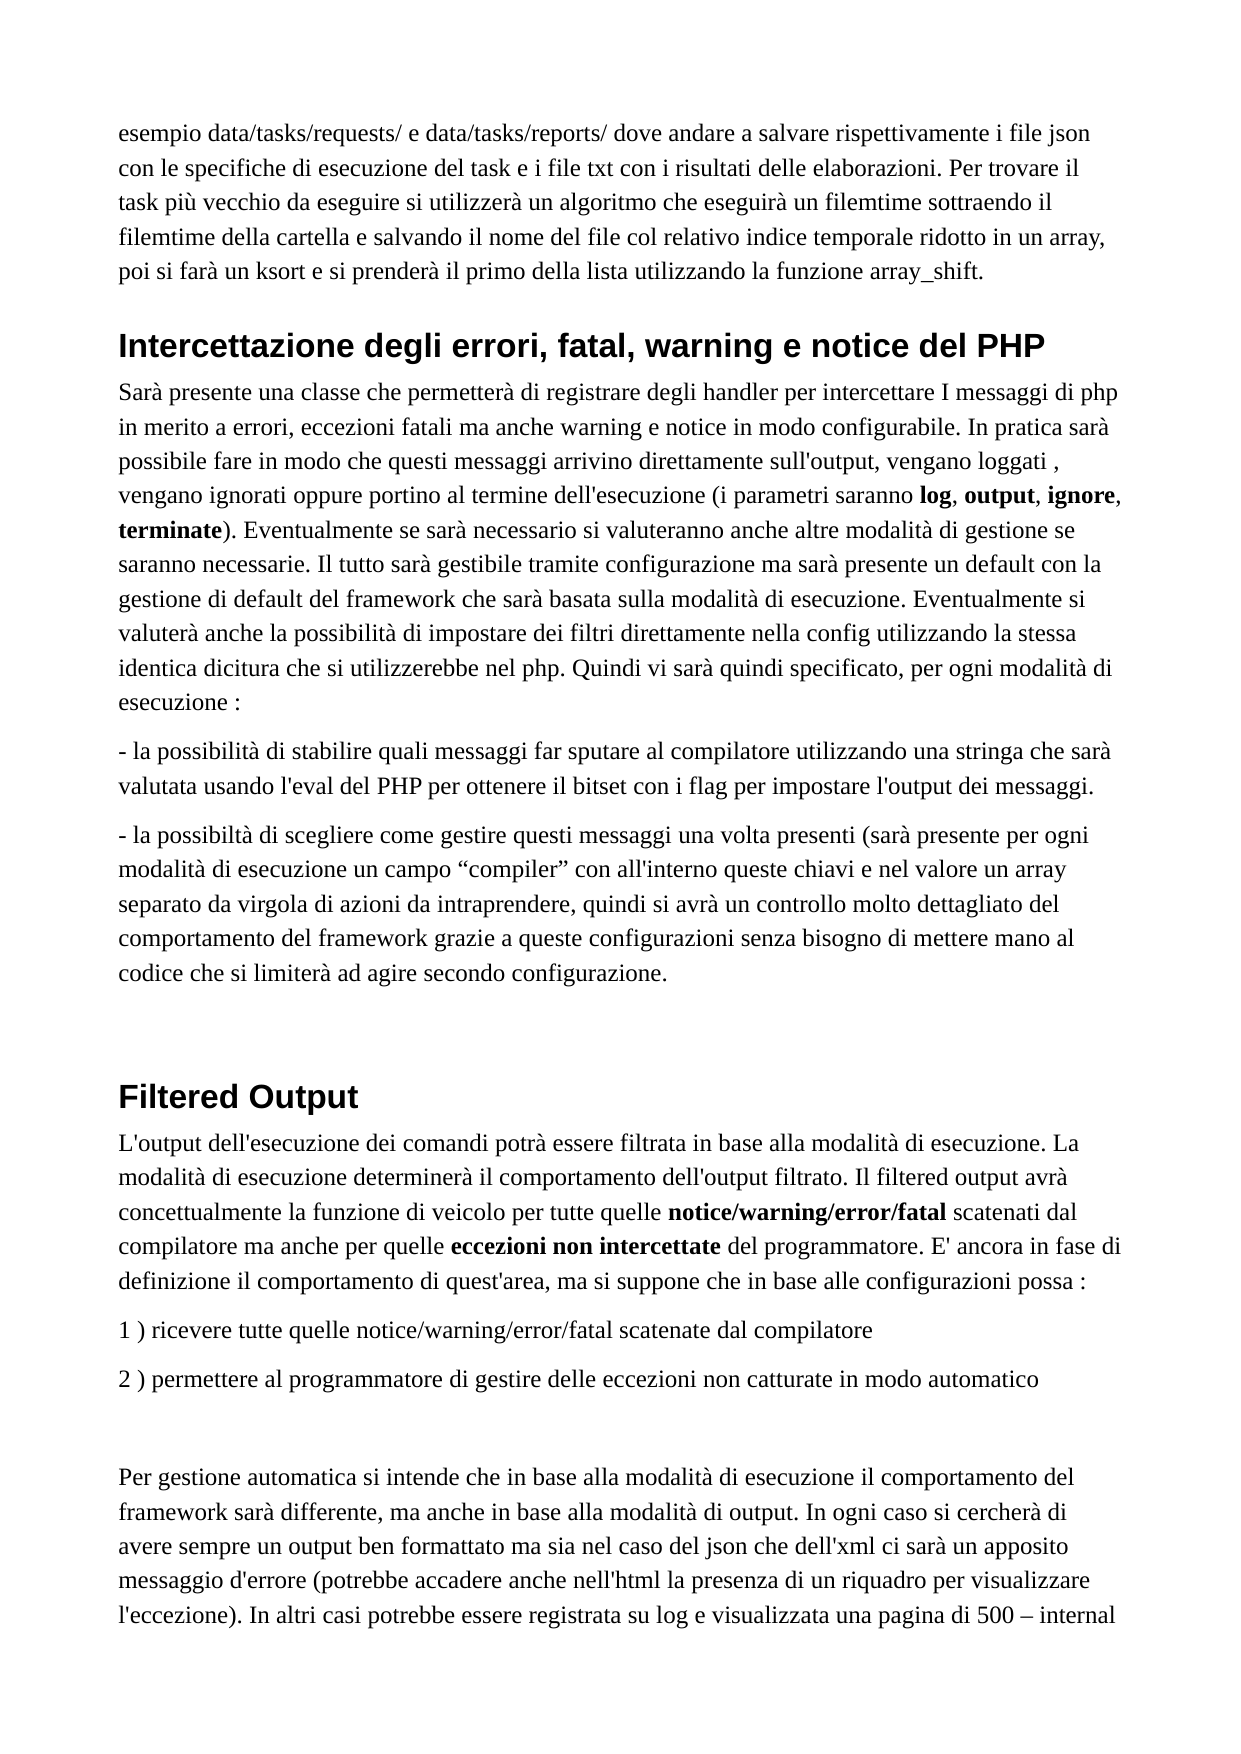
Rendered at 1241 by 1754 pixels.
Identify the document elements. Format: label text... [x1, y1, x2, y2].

text esempio data/tasks/requests/ e data/tasks/reports/ dove andare a salvare rispettivamente i file json con le specifiche di esecuzione del task e i file txt con i risultati delle elaborazioni. Per trovare il task più vecchio da eseguire si utilizzerà un algoritmo che eseguirà un filemtime sottraendo il filemtime della cartella e salvando il nome del file col relativo indice temporale ridotto in un array, poi si farà un ksort e si prenderà il primo della lista utilizzando la funzione array_shift. [118, 118, 1122, 285]
text 1 ) ricevere tutte quelle notice/warning/error/fatal scatenate dal compilatore [118, 1315, 1122, 1344]
subtitle Filtered Output [118, 1077, 1122, 1116]
text - la possibiltà di scegliere come gestire questi messaggi una volta presenti (sarà presente per ogni modalità di esecuzione un campo “compiler” con all'interno queste chiavi e nel valore un array separato da virgola di azioni da intraprendere, quindi si avrà un controllo molto dettagliato del comportamento del framework grazie a queste configurazioni senza bisogno di mettere mano al codice che si limiterà ad agire secondo configurazione. [118, 820, 1122, 987]
subtitle Intercettazione degli errori, fatal, warning e notice del PHP [118, 326, 1122, 364]
text 2 ) permettere al programmatore di gestire delle eccezioni non catturate in modo automatico [118, 1364, 1122, 1393]
text L'output dell'esecuzione dei comandi potrà essere filtrata in base alla modalità di esecuzione. La modalità di esecuzione determinerà il comportamento dell'output filtrato. Il filtered output avrà concettualmente la funzione di veicolo per tutte quelle notice/warning/error/fatal scatenati dal compilatore ma anche per quelle eccezioni non intercettate del programmatore. E' ancora in fase di definizione il comportamento di quest'area, ma si suppone che in base alle configurazioni possa : [118, 1128, 1122, 1295]
text - la possibilità di stabilire quali messaggi far sputare al compilatore utilizzando una stringa che sarà valutata usando l'eval del PHP per ottenere il bitset con i flag per impostare l'output dei messaggi. [118, 736, 1122, 800]
text Sarà presente una classe che permetterà di registrare degli handler per intercettare I messaggi di php in merito a errori, eccezioni fatali ma anche warning e notice in modo configurabile. In pratica sarà possibile fare in modo che questi messaggi arrivino direttamente sull'output, vengano loggati , vengano ignorati oppure portino al termine dell'esecuzione (i parametri saranno log, output, ignore, terminate). Eventualmente se sarà necessario si valuteranno anche altre modalità di gestione se saranno necessarie. Il tutto sarà gestibile tramite configurazione ma sarà presente un default con la gestione di default del framework che sarà basata sulla modalità di esecuzione. Eventualmente si valuterà anche la possibilità di impostare dei filtri direttamente nella config utilizzando la stessa identica dicitura che si utilizzerebbe nel php. Quindi vi sarà quindi specificato, per ogni modalità di esecuzione : [118, 377, 1122, 716]
text Per gestione automatica si intende che in base alla modalità di esecuzione il comportamento del framework sarà differente, ma anche in base alla modalità di output. In ogni caso si cercherà di avere sempre un output ben formattato ma sia nel caso del json che dell'xml ci sarà un apposito messaggio d'errore (potrebbe accadere anche nell'html la presenza di un riquadro per visualizzare l'eccezione). In altri casi potrebbe essere registrata su log e visualizzata una pagina di 500 – internal [118, 1462, 1122, 1629]
